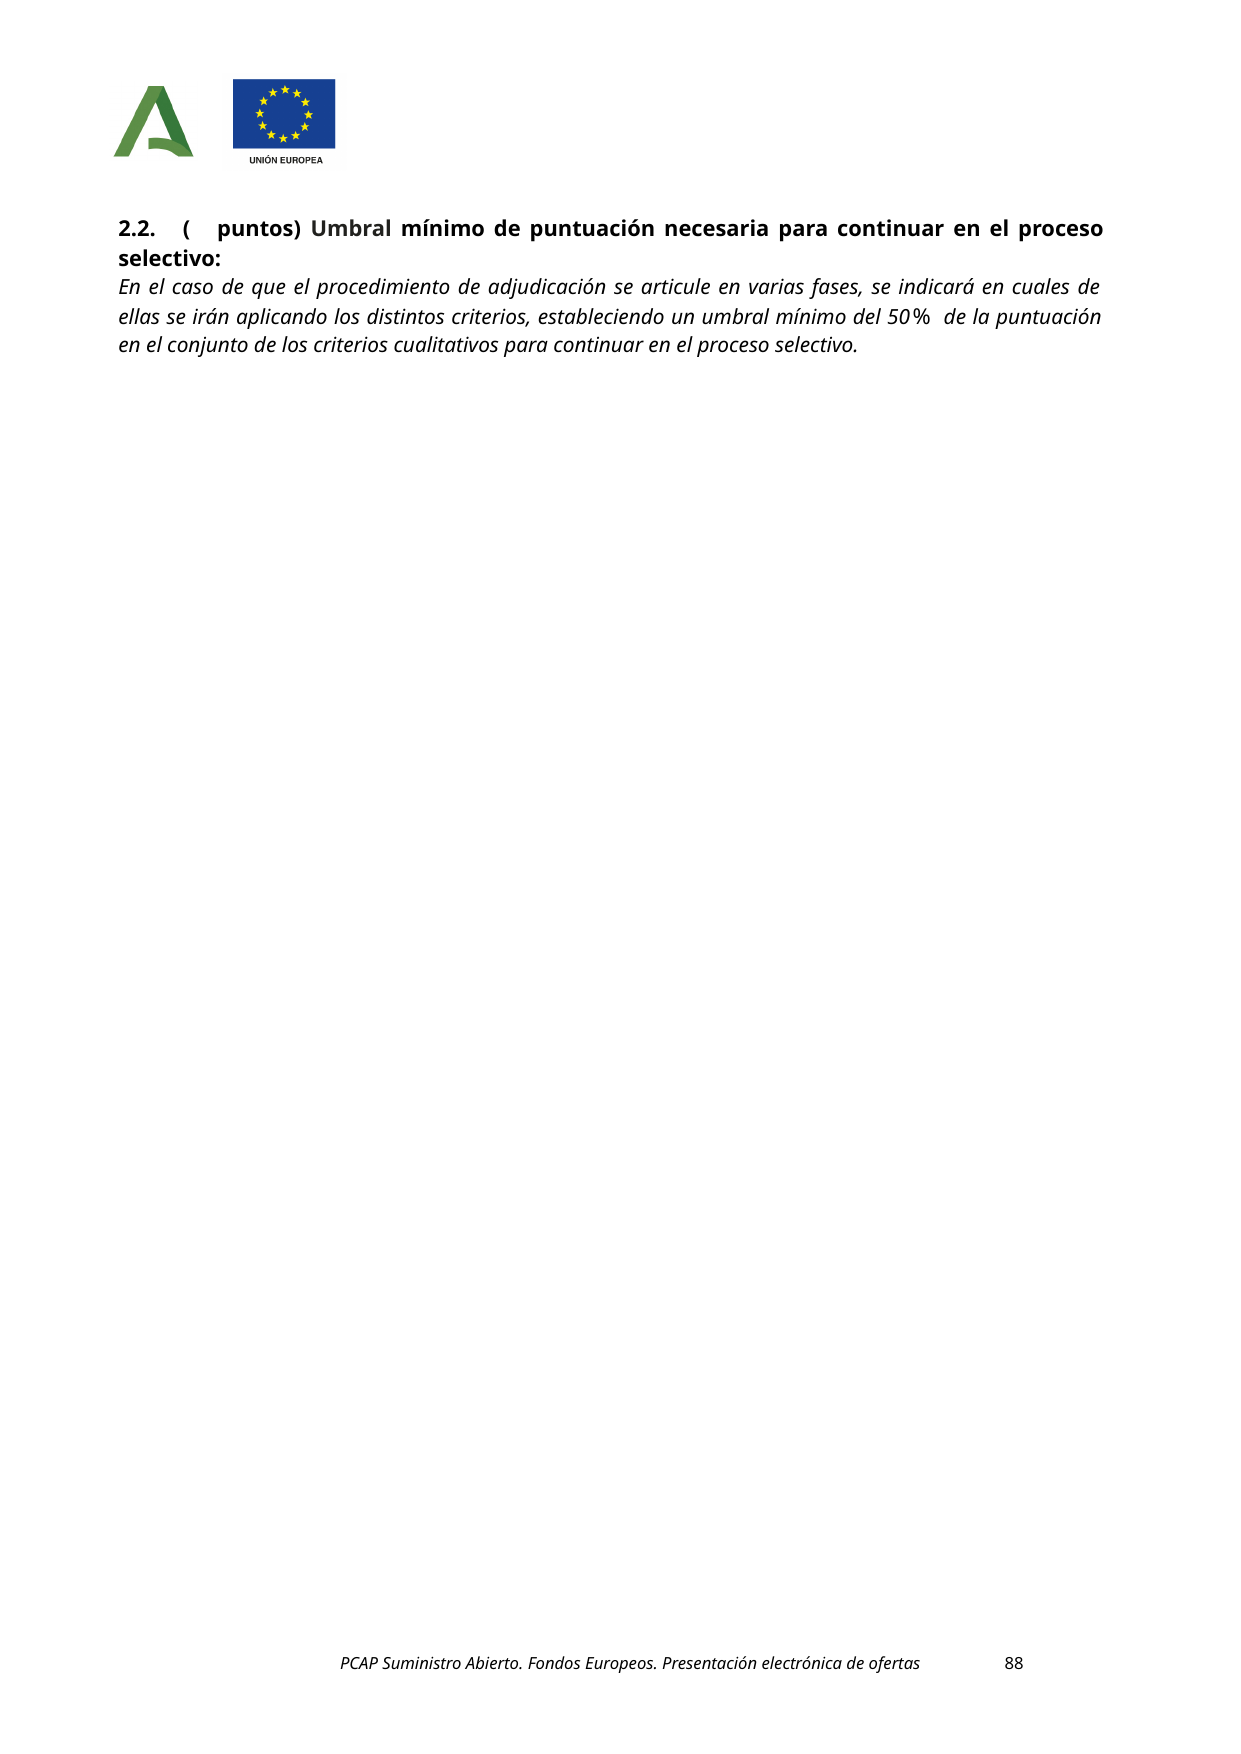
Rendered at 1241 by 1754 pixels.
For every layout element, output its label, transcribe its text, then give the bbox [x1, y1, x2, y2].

text En el caso de que el procedimiento de adjudicación se articule en varias fases, se indicará en cuales de ellas se irán aplicando los distintos criterios, estableciendo un umbral mínimo del 50% de la puntuación en el conjunto de los criterios cualitativos para continuar en el proceso selectivo. [118, 272, 1104, 359]
picture [221, 73, 347, 171]
picture [109, 81, 198, 161]
text 2.2. ( puntos) Umbral mínimo de puntuación necesaria para continuar en el proceso selectivo: [118, 213, 1104, 272]
